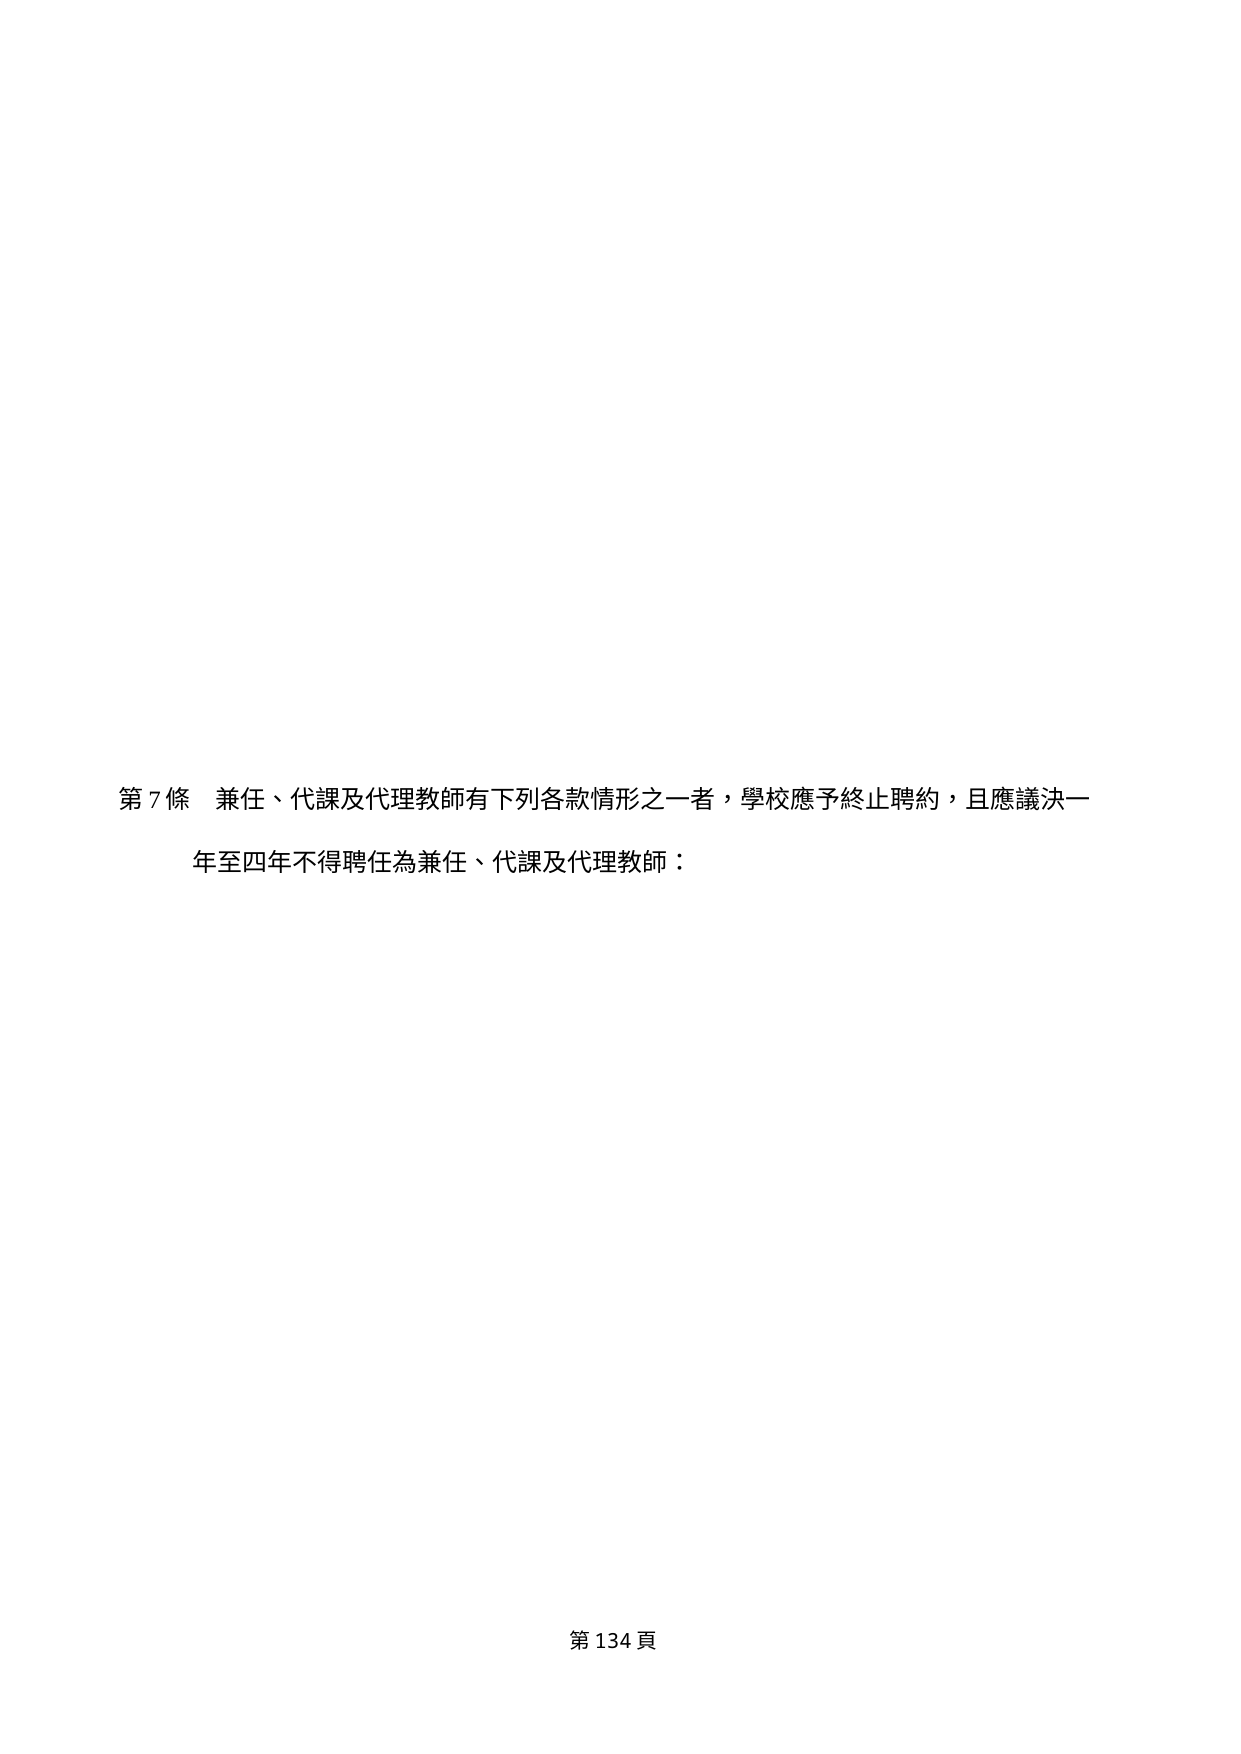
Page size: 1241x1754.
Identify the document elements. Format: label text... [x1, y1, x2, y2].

text 第7條 兼任、代課及代理教師有下列各款情形之一者，學校應予終止聘約，且應議決一年至四年不得聘任為兼任、代課及代理教師： [118, 756, 1107, 881]
